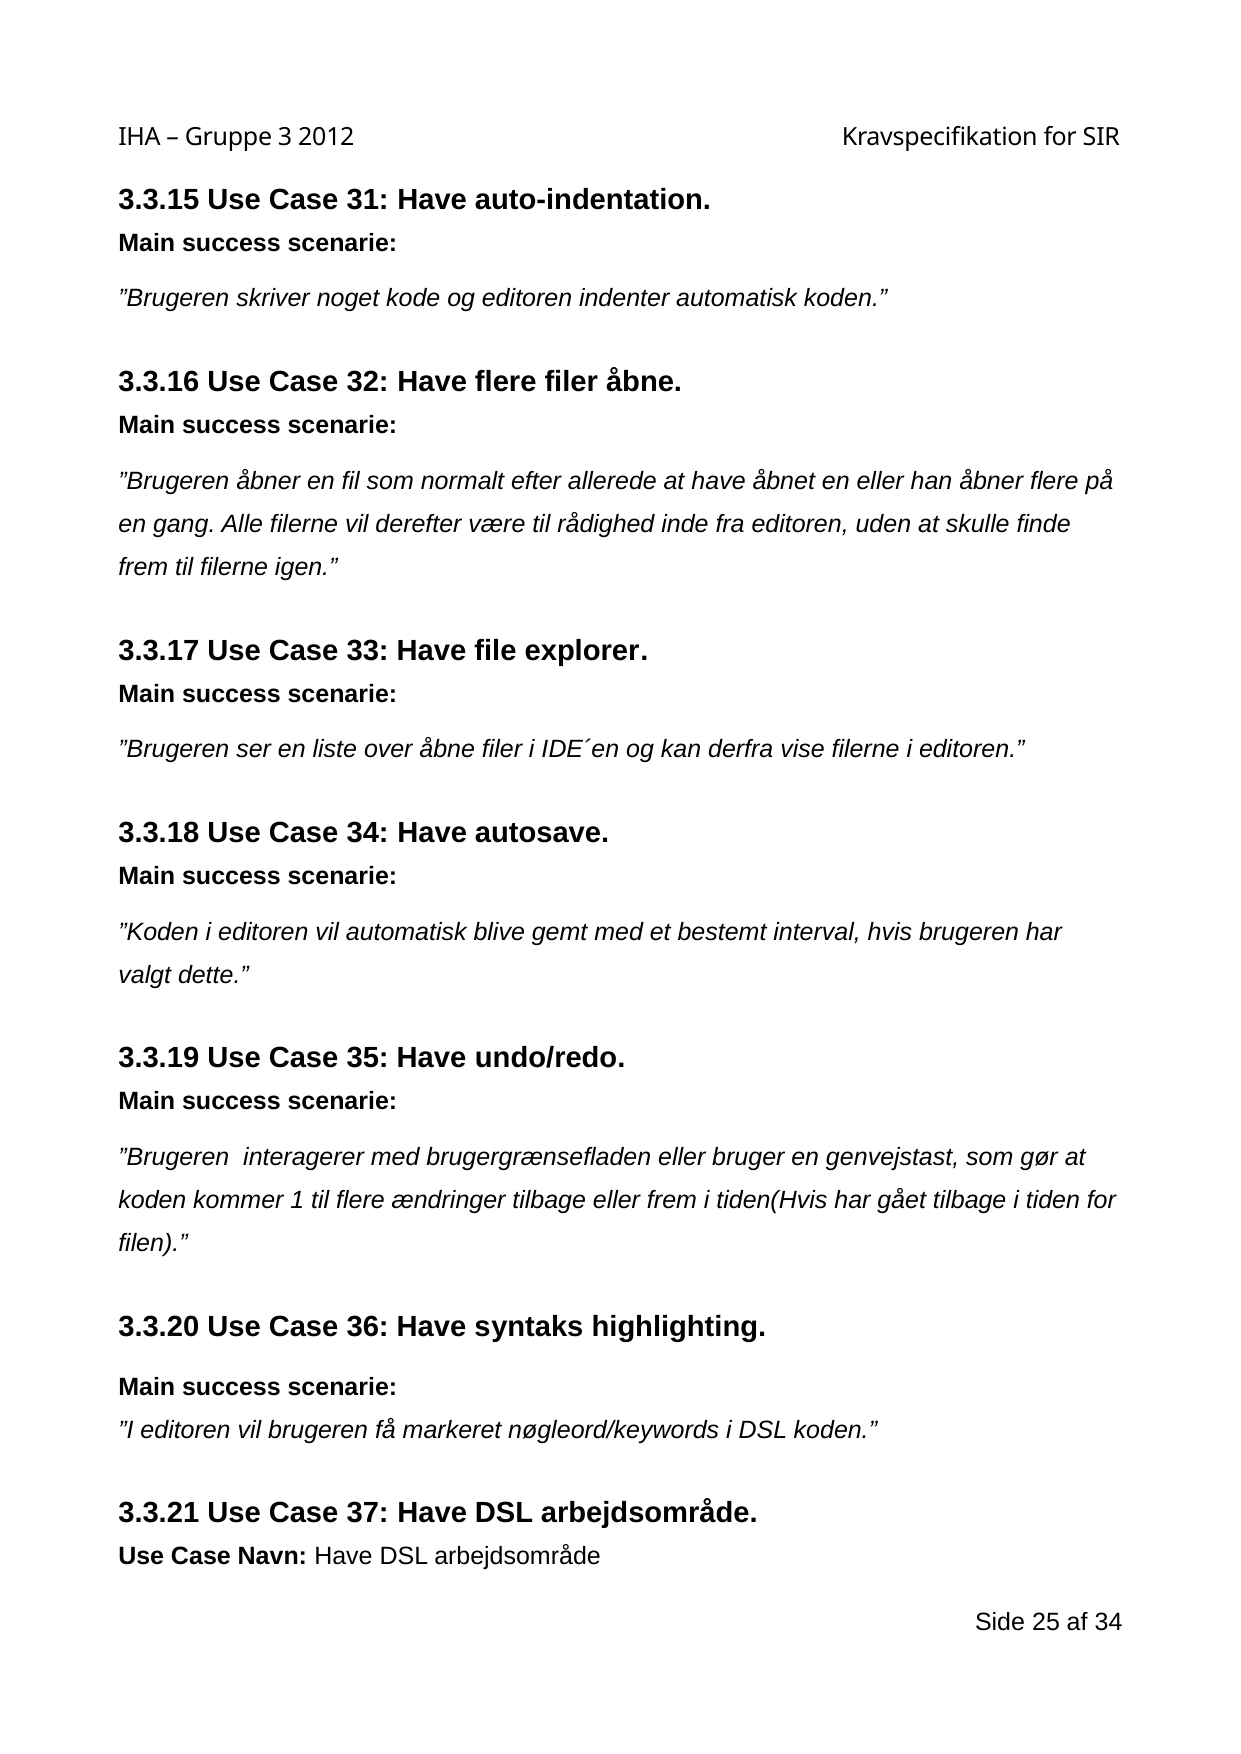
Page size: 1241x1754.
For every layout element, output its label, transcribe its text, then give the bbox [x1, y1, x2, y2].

text Main success scenarie: [118, 228, 1122, 256]
subtitle 3.3.18 Use Case 34: Have autosave. [118, 815, 1122, 848]
text Main success scenarie: [118, 861, 1122, 889]
text Main success scenarie: [118, 1086, 1122, 1115]
text ”Koden i editoren vil automatisk blive gemt med et bestemt interval, hvis brugeren har valgt dette.” [118, 916, 1122, 988]
text ”Brugeren skriver noget kode og editoren indenter automatisk koden.” [118, 283, 1122, 312]
subtitle 3.3.20 Use Case 36: Have syntaks highlighting. [118, 1309, 1122, 1342]
text Main success scenarie: [118, 410, 1122, 439]
subtitle 3.3.15 Use Case 31: Have auto-indentation. [118, 182, 1122, 215]
subtitle 3.3.16 Use Case 32: Have flere filer åbne. [118, 364, 1122, 397]
text ”I editoren vil brugeren få markeret nøgleord/keywords i DSL koden.” [118, 1415, 1122, 1443]
subtitle 3.3.19 Use Case 35: Have undo/redo. [118, 1040, 1122, 1074]
text Use Case Navn: Have DSL arbejdsområde [118, 1541, 1122, 1570]
text ”Brugeren ser en liste over åbne filer i IDE´en og kan derfra vise filerne i editoren.” [118, 734, 1122, 763]
text Main success scenarie: [118, 678, 1122, 707]
subtitle 3.3.21 Use Case 37: Have DSL arbejdsområde. [118, 1495, 1122, 1529]
text ”Brugeren åbner en fil som normalt efter allerede at have åbnet en eller han åbner flere på en gang. Alle filerne vil derefter være til rådighed inde fra editoren, uden at skulle finde frem til filerne igen.” [118, 466, 1122, 581]
text ”Brugeren interagerer med brugergrænsefladen eller bruger en genvejstast, som gør at koden kommer 1 til flere ændringer tilbage eller frem i tiden(Hvis har gået tilbage i tiden for filen).” [118, 1142, 1122, 1257]
subtitle 3.3.17 Use Case 33: Have file explorer. [118, 632, 1122, 666]
text Main success scenarie: [118, 1372, 1122, 1400]
